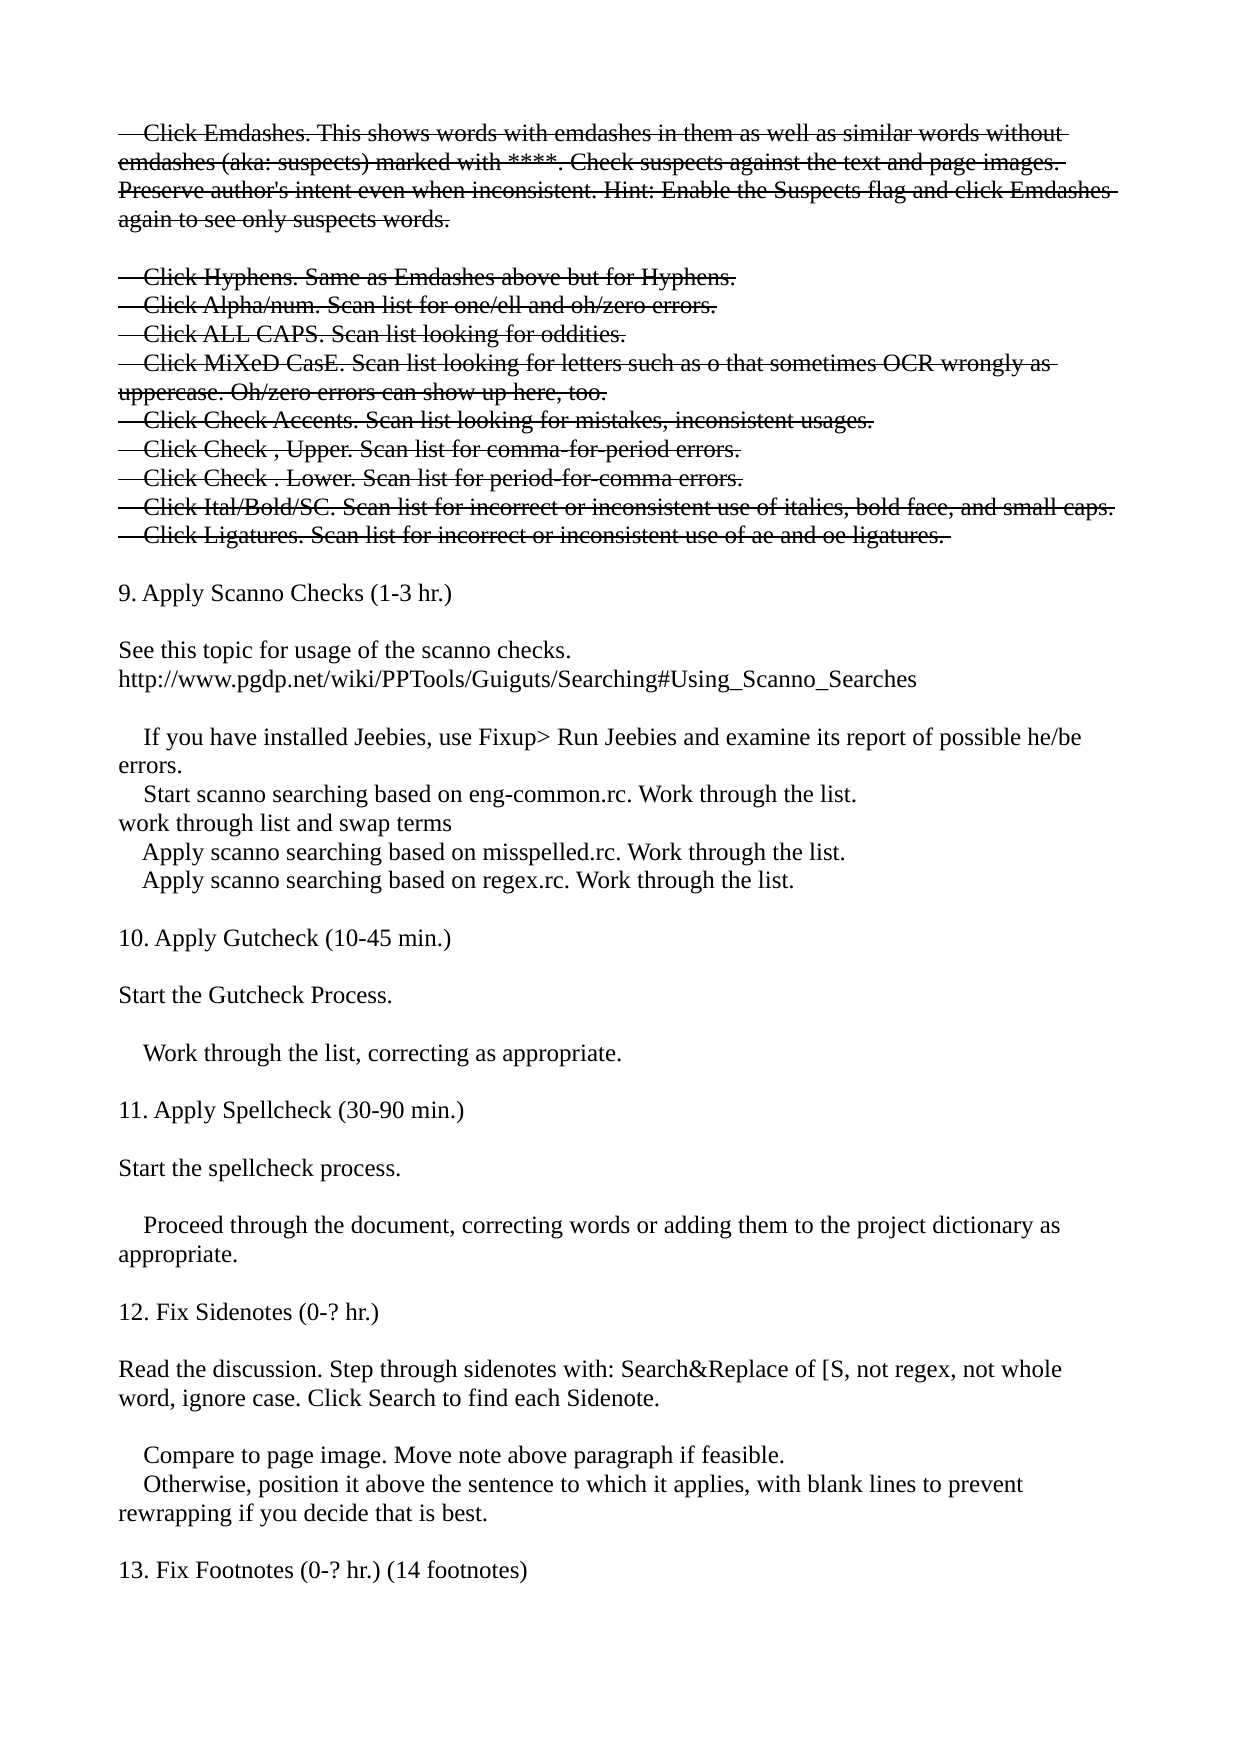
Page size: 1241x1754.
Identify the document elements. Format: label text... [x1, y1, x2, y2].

text Click Emdashes. This shows words with emdashes in them as well as similar words without emdashes (aka: suspects) marked with ****. Check suspects against the text and page images. Preserve author's intent even when inconsistent. Hint: Enable the Suspects flag and click Emdashes again to see only suspects words. [118, 118, 1122, 233]
text Compare to page image. Move note above paragraph if feasible. [118, 1441, 1122, 1469]
text 10. Apply Gutcheck (10-45 min.) [118, 923, 1122, 952]
text Click Check Accents. Scan list looking for mistakes, inconsistent usages. [118, 406, 1122, 434]
text 11. Apply Spellcheck (30-90 min.) [118, 1096, 1122, 1124]
text Apply scanno searching based on regex.rc. Work through the list. [118, 866, 1122, 894]
text Start scanno searching based on eng-common.rc. Work through the list. [118, 779, 1122, 808]
text Click Alpha/num. Scan list for one/ell and oh/zero errors. [118, 291, 1122, 319]
text See this topic for usage of the scanno checks. http://www.pgdp.net/wiki/PPTools/Guiguts/Searching#Using_Scanno_Searches [118, 636, 1122, 693]
text Click MiXeD CasE. Scan list looking for letters such as o that sometimes OCR wrongly as uppercase. Oh/zero errors can show up here, too. [118, 348, 1122, 406]
text Apply scanno searching based on misspelled.rc. Work through the list. [118, 837, 1122, 866]
text work through list and swap terms [118, 808, 1122, 837]
text 9. Apply Scanno Checks (1-3 hr.) [118, 578, 1122, 607]
text If you have installed Jeebies, use Fixup> Run Jeebies and examine its report of possible he/be errors. [118, 722, 1122, 779]
text Work through the list, correcting as appropriate. [118, 1038, 1122, 1067]
text Click Check , Upper. Scan list for comma-for-period errors. [118, 434, 1122, 463]
text Click Ital/Bold/SC. Scan list for incorrect or inconsistent use of italics, bold face, and small caps. [118, 492, 1122, 521]
text Read the discussion. Step through sidenotes with: Search&Replace of [S, not regex, not whole word, ignore case. Click Search to find each Sidenote. [118, 1354, 1122, 1412]
text Start the Gutcheck Process. [118, 981, 1122, 1009]
text Proceed through the document, correcting words or adding them to the project dictionary as appropriate. [118, 1211, 1122, 1268]
text Click Hyphens. Same as Emdashes above but for Hyphens. [118, 262, 1122, 291]
text 12. Fix Sidenotes (0-? hr.) [118, 1297, 1122, 1326]
text Start the spellcheck process. [118, 1153, 1122, 1182]
text 13. Fix Footnotes (0-? hr.) (14 footnotes) [118, 1556, 1122, 1584]
text Click ALL CAPS. Scan list looking for oddities. [118, 319, 1122, 348]
text Click Check . Lower. Scan list for period-for-comma errors. [118, 463, 1122, 492]
text Otherwise, position it above the sentence to which it applies, with blank lines to prevent rewrapping if you decide that is best. [118, 1469, 1122, 1527]
text Click Ligatures. Scan list for incorrect or inconsistent use of ae and oe ligatures. [118, 521, 1122, 549]
